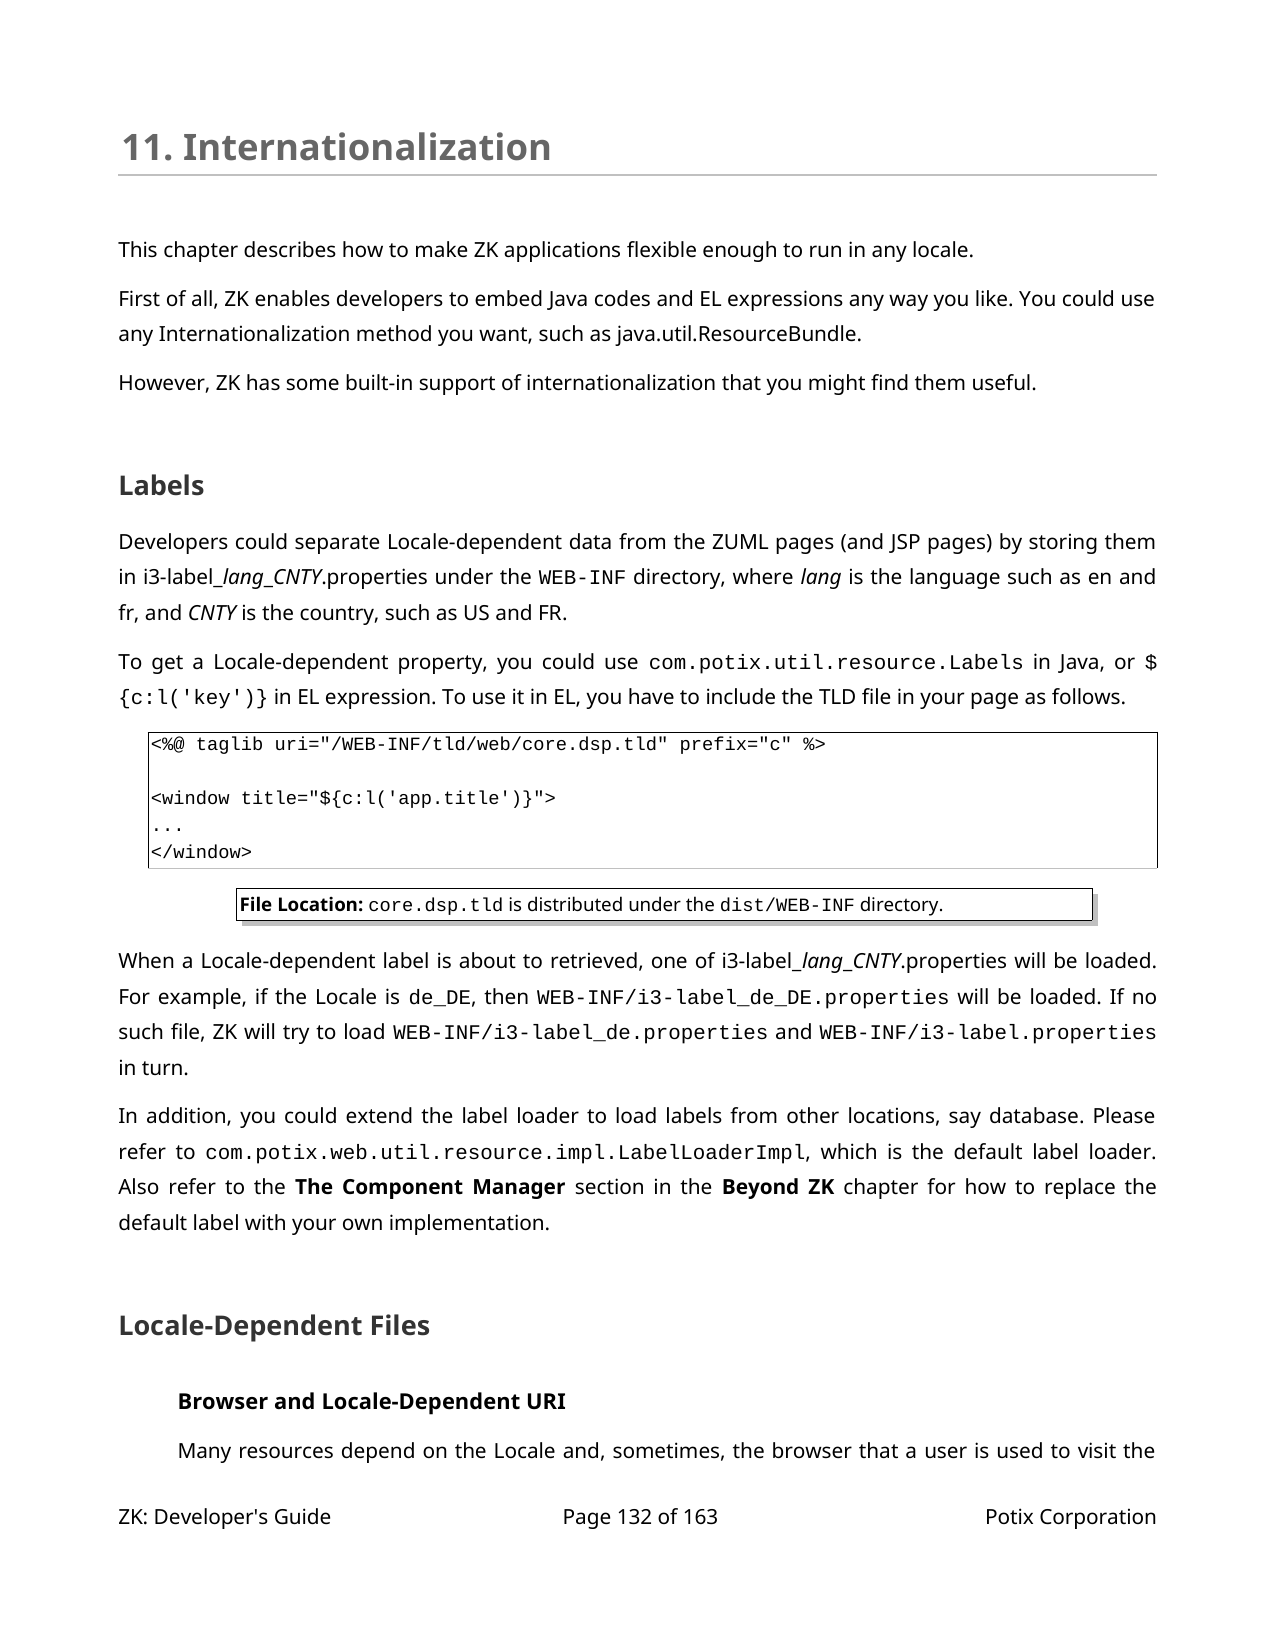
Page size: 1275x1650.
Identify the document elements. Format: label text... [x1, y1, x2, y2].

text In addition, you could extend the label loader to load labels from other locations, say database. Please refer to com.potix.web.util.resource.impl.LabelLoaderImpl, which is the default label loader. Also refer to the The Component Manager section in the Beyond ZK chapter for how to replace the default label with your own implementation. [118, 1102, 1157, 1236]
text First of all, ZK enables developers to embed Java codes and EL expressions any way you like. You could use any Internationalization method you want, such as java.util.ResourceBundle. [118, 284, 1157, 347]
text <window title="${c:l('app.title')}"> [149, 786, 1157, 810]
subtitle Browser and Locale-Dependent URI [177, 1386, 1157, 1416]
subtitle 11. Internationalization [118, 118, 1157, 174]
text When a Locale-dependent label is about to retrieved, one of i3-label_lang_CNTY.properties will be loaded. For example, if the Locale is de_DE, then WEB-INF/i3-label_de_DE.properties will be loaded. If no such file, ZK will try to load WEB-INF/i3-label_de.properties and WEB-INF/i3-label.properties in turn. [118, 947, 1157, 1081]
text File Location: core.dsp.tld is distributed under the dist/WEB-INF directory. [237, 889, 1092, 920]
subtitle Locale-Dependent Files [118, 1307, 1157, 1343]
text However, ZK has some built-in support of internationalization that you might find them useful. [118, 368, 1157, 396]
text This chapter describes how to make ZK applications flexible enough to run in any locale. [118, 235, 1157, 263]
text <%@ taglib uri="/WEB-INF/tld/web/core.dsp.tld" prefix="c" %> [149, 733, 1157, 756]
text ... [149, 813, 1157, 837]
text To get a Locale-dependent property, you could use com.potix.util.resource.Labels in Java, or ${c:l('key')} in EL expression. To use it in EL, you have to include the TLD file in your page as follows. [118, 647, 1157, 711]
text Many resources depend on the Locale and, sometimes, the browser that a user is used to visit the [177, 1437, 1157, 1465]
text </window> [149, 840, 1157, 868]
subtitle Labels [118, 467, 1157, 504]
text Developers could separate Locale-dependent data from the ZUML pages (and JSP pages) by storing them in i3-label_lang_CNTY.properties under the WEB-INF directory, where lang is the language such as en and fr, and CNTY is the country, such as US and FR. [118, 527, 1157, 626]
